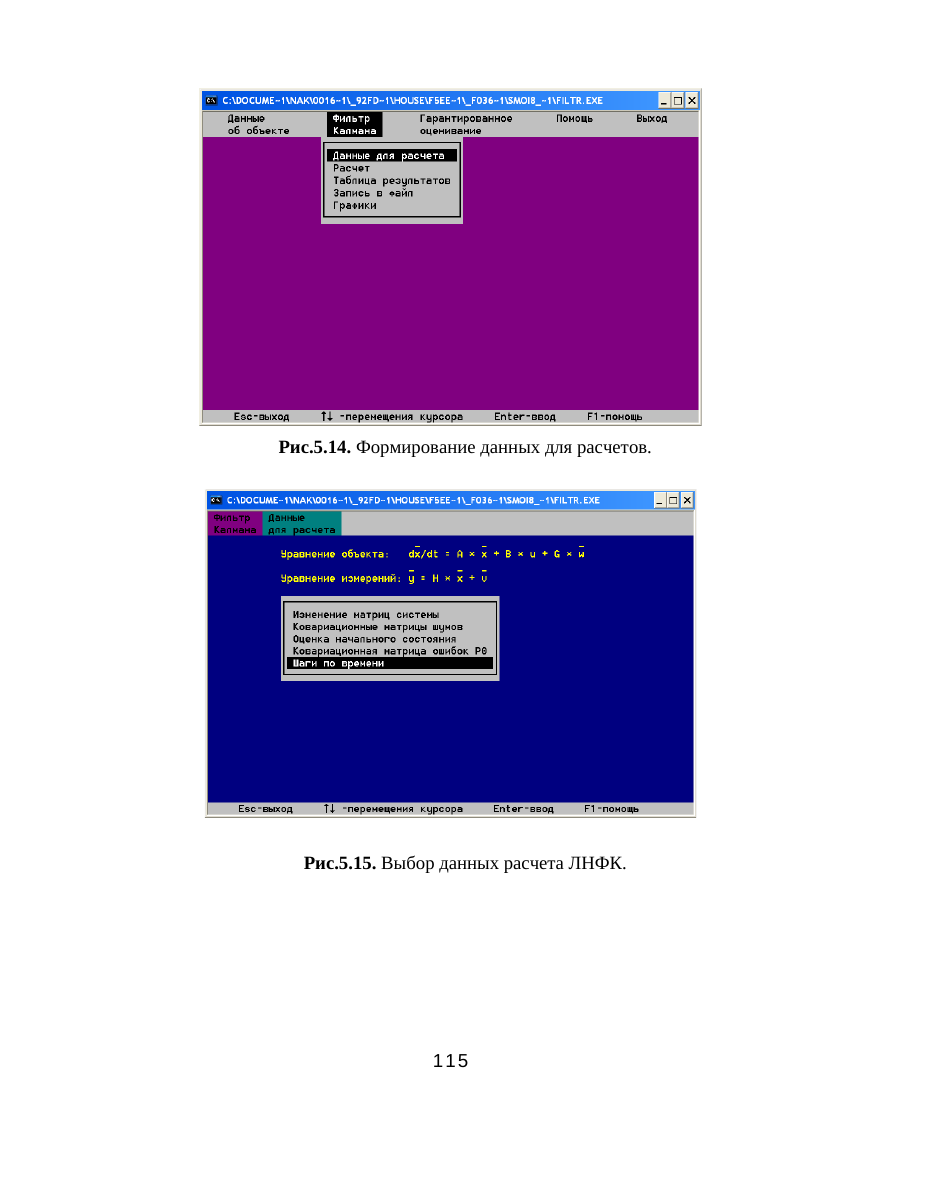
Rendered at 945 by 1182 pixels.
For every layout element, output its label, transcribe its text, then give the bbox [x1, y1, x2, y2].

picture [199, 88, 702, 426]
text Рис.5.14. Формирование данных для расчетов. [118, 436, 783, 457]
picture [204, 489, 697, 818]
text Рис.5.15. Выбор данных расчета ЛНФК. [118, 852, 783, 873]
